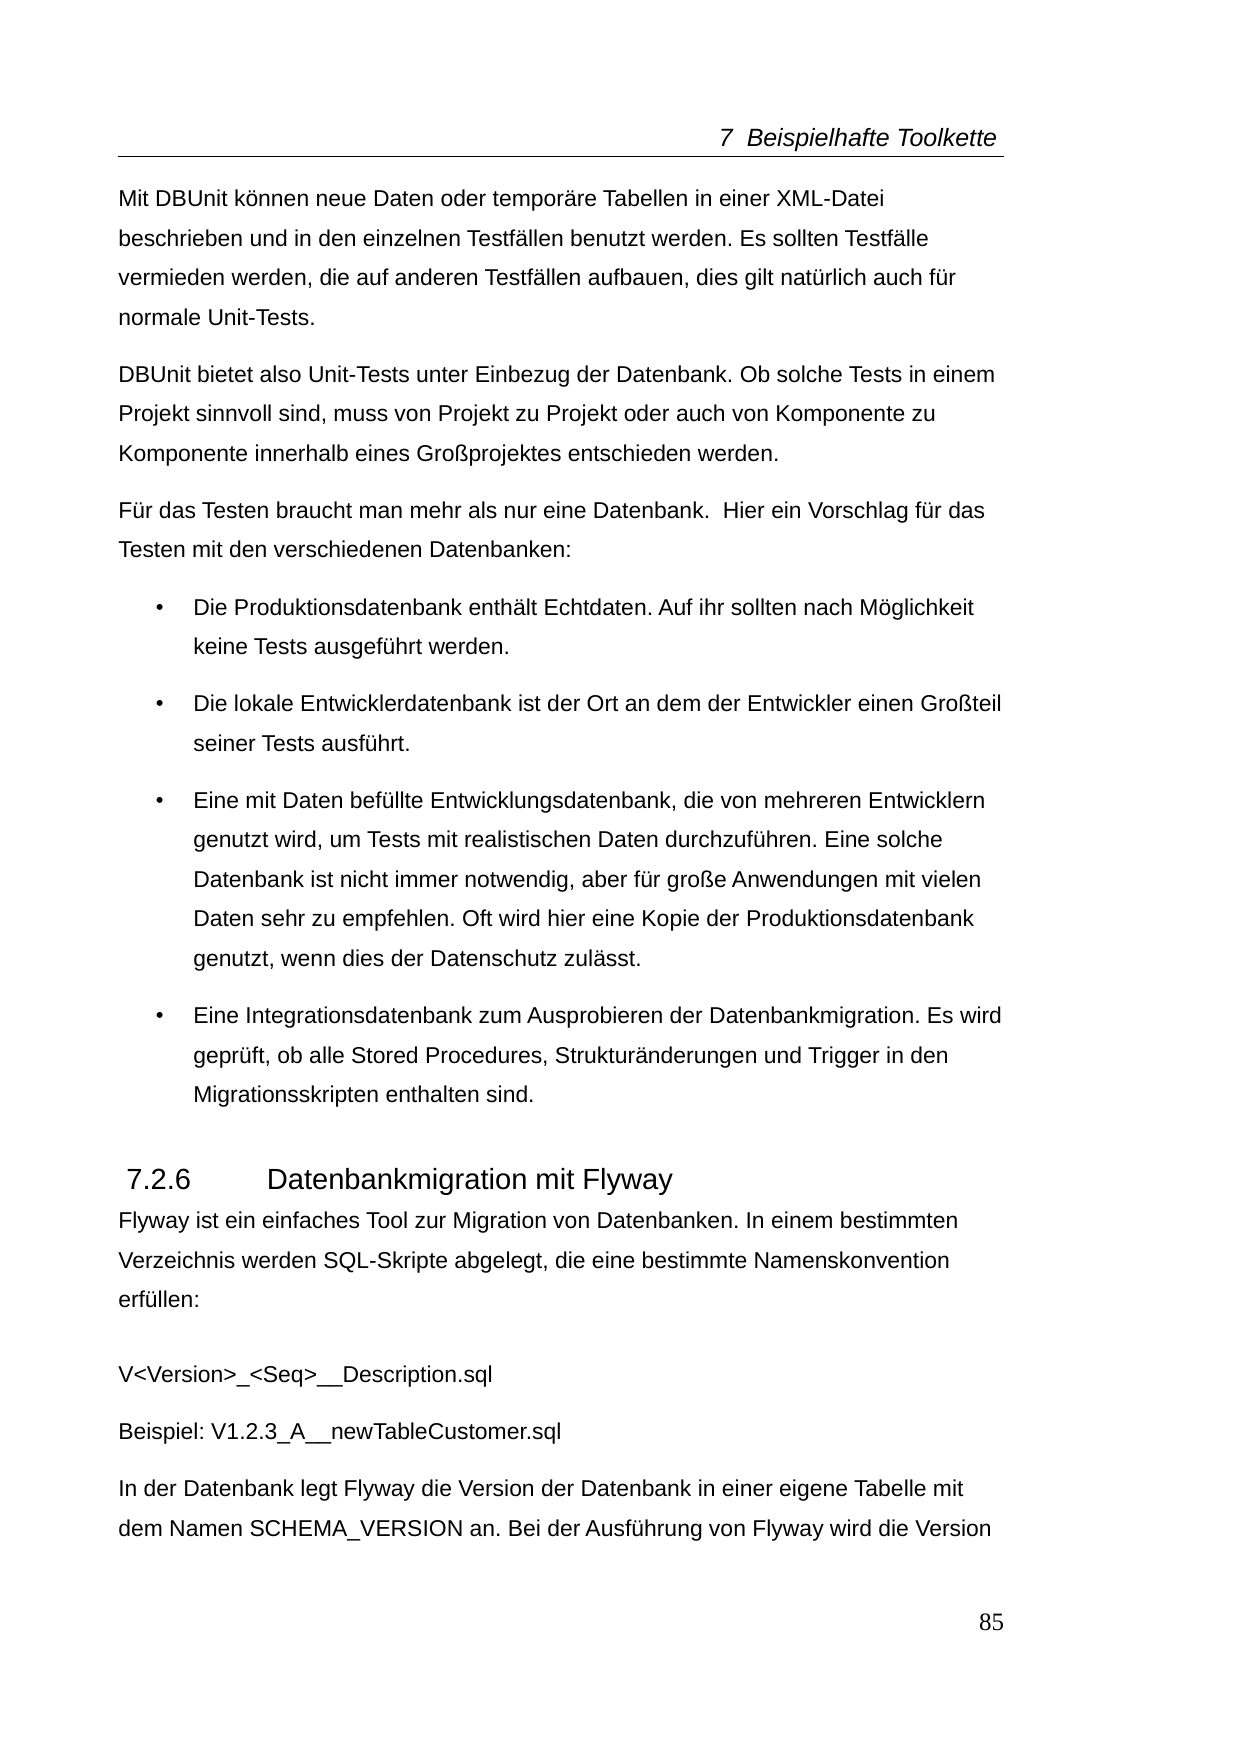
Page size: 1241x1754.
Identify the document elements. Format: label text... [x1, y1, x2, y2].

list Eine Integrationsdatenbank zum Ausprobieren der Datenbankmigration. Es wird geprüft, ob alle Stored Procedures, Strukturänderungen und Trigger in den Migrationsskripten enthalten sind. [156, 1002, 1004, 1107]
list Die lokale Entwicklerdatenbank ist der Ort an dem der Entwickler einen Großteil seiner Tests ausführt. [156, 690, 1004, 756]
text Für das Testen braucht man mehr als nur eine Datenbank. Hier ein Vorschlag für das Testen mit den verschiedenen Datenbanken: [118, 497, 1004, 563]
text In der Datenbank legt Flyway die Version der Datenbank in einer eigene Tabelle mit dem Namen SCHEMA_VERSION an. Bei der Ausführung von Flyway wird die Version [118, 1475, 1004, 1541]
text V<Version>_<Seq>__Description.sql [118, 1361, 1004, 1387]
text Beispiel: V1.2.3_A__newTableCustomer.sql [118, 1418, 1004, 1444]
list Die Produktionsdatenbank enthält Echtdaten. Auf ihr sollten nach Möglichkeit keine Tests ausgeführt werden. [156, 594, 1004, 659]
text DBUnit bietet also Unit-Tests unter Einbezug der Datenbank. Ob solche Tests in einem Projekt sinnvoll sind, muss von Projekt zu Projekt oder auch von Komponente zu Komponente innerhalb eines Großprojektes entschieden werden. [118, 361, 1004, 466]
subtitle Datenbankmigration mit Flyway [118, 1162, 1004, 1195]
text Mit DBUnit können neue Daten oder temporäre Tabellen in einer XML-Datei beschrieben und in den einzelnen Testfällen benutzt werden. Es sollten Testfälle vermieden werden, die auf anderen Testfällen aufbauen, dies gilt natürlich auch für normale Unit-Tests. [118, 185, 1004, 330]
list Eine mit Daten befüllte Entwicklungsdatenbank, die von mehreren Entwicklern genutzt wird, um Tests mit realistischen Daten durchzuführen. Eine solche Datenbank ist nicht immer notwendig, aber für große Anwendungen mit vielen Daten sehr zu empfehlen. Oft wird hier eine Kopie der Produktionsdatenbank genutzt, wenn dies der Datenschutz zulässt. [156, 787, 1004, 971]
text Flyway ist ein einfaches Tool zur Migration von Datenbanken. In einem bestimmten Verzeichnis werden SQL-Skripte abgelegt, die eine bestimmte Namenskonvention erfüllen: [118, 1207, 1004, 1312]
